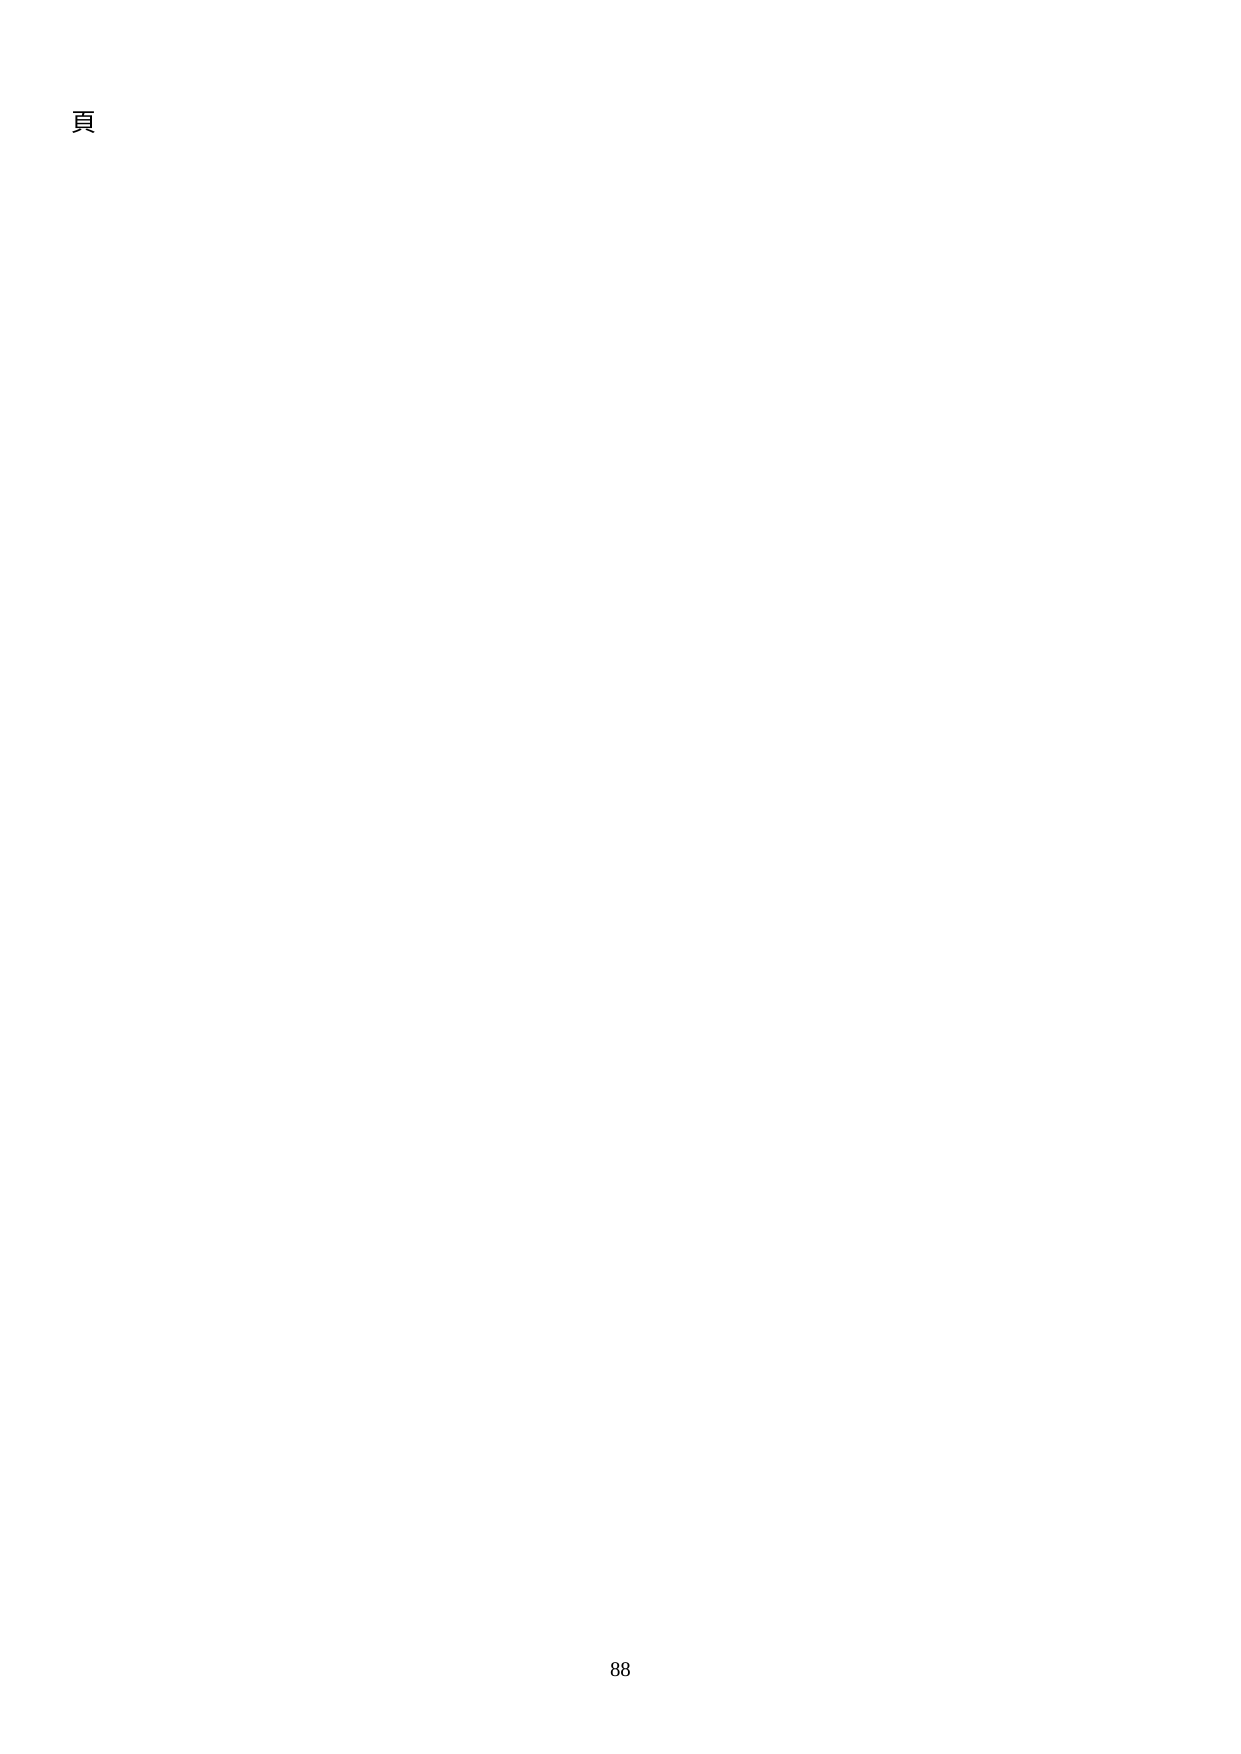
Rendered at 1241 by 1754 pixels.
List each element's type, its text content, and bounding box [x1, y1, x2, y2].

text 頁 [71, 79, 1169, 142]
